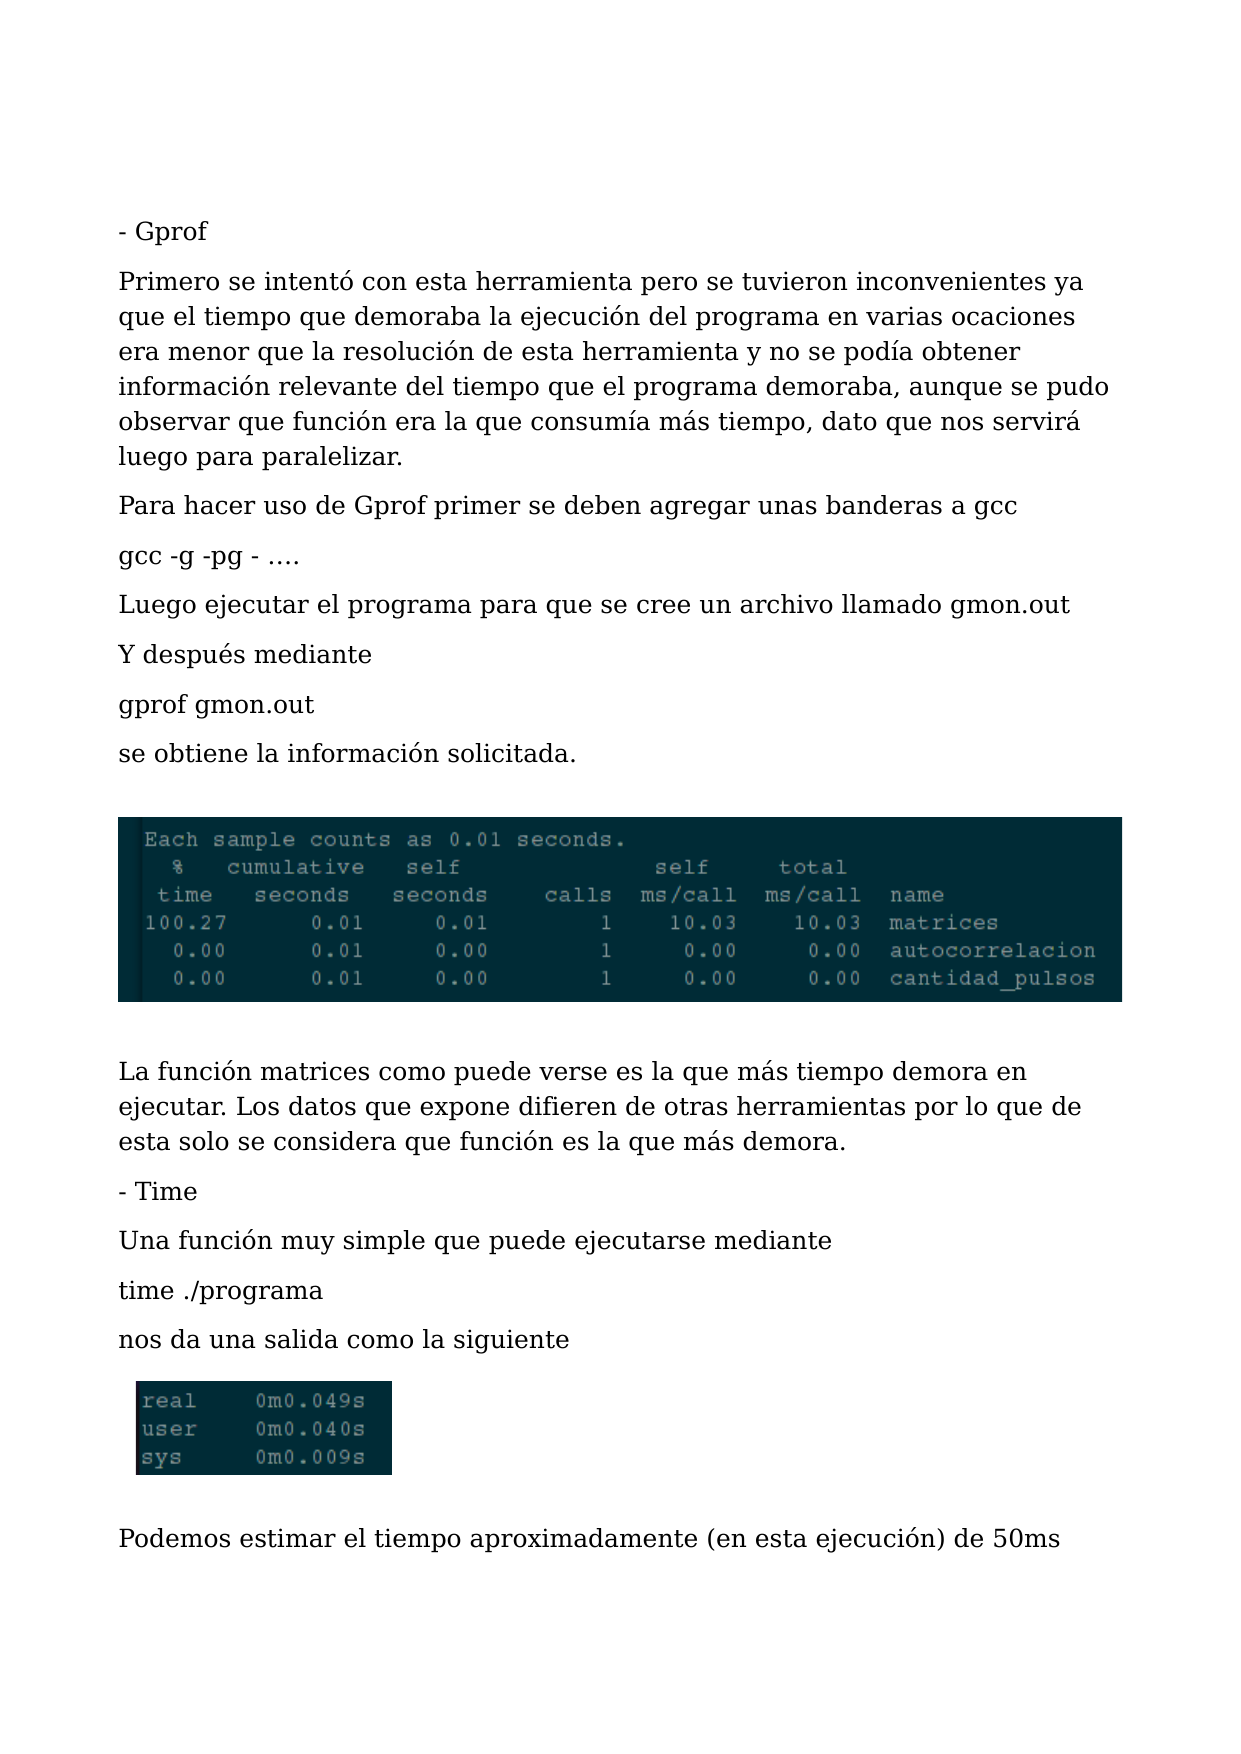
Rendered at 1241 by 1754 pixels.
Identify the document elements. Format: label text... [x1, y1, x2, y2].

picture [341, 943, 348, 957]
text se obtiene la información solicitada. [118, 739, 1122, 768]
picture [1017, 943, 1026, 957]
picture [202, 943, 210, 957]
picture [686, 916, 693, 929]
picture [1045, 971, 1052, 984]
picture [919, 974, 928, 984]
picture [948, 919, 957, 929]
picture [907, 947, 915, 957]
text Para hacer uso de Gprof primer se deben agregar unas banderas a gcc [118, 491, 1122, 521]
picture [960, 947, 971, 957]
picture [463, 888, 473, 901]
picture [465, 916, 472, 929]
picture [603, 916, 610, 929]
picture [298, 891, 308, 901]
picture [257, 1394, 265, 1407]
picture [328, 1422, 335, 1435]
picture [851, 916, 859, 929]
picture [546, 836, 556, 846]
text time ./programa [118, 1276, 1122, 1305]
picture [1085, 947, 1095, 957]
picture [810, 916, 817, 929]
picture [851, 943, 859, 957]
picture [657, 891, 665, 901]
picture [450, 891, 459, 901]
picture [314, 1422, 321, 1435]
picture [589, 888, 598, 901]
picture [135, 1381, 139, 1475]
text Una función muy simple que puede ejecutarse mediante [118, 1226, 1122, 1255]
picture [285, 1394, 293, 1407]
picture [354, 1453, 363, 1463]
picture [588, 832, 598, 846]
picture [657, 863, 665, 873]
picture [918, 919, 927, 924]
picture [365, 833, 376, 846]
picture [822, 863, 832, 873]
picture [160, 836, 170, 846]
picture [144, 1397, 155, 1407]
text gprof gmon.out [118, 690, 1122, 719]
picture [408, 863, 417, 873]
picture [700, 860, 708, 873]
picture [1030, 974, 1039, 984]
picture [256, 891, 265, 901]
picture [173, 836, 183, 846]
picture [546, 891, 556, 901]
picture [727, 888, 736, 901]
picture [243, 863, 252, 873]
picture [686, 943, 693, 957]
text nos da una salida como la siguiente [118, 1325, 1122, 1354]
picture [810, 943, 817, 957]
picture [314, 1394, 321, 1407]
picture [960, 919, 971, 929]
picture [171, 1397, 183, 1407]
picture [325, 888, 335, 901]
picture [173, 860, 182, 873]
picture [891, 974, 902, 984]
picture [686, 971, 693, 984]
picture [354, 1425, 363, 1435]
picture [809, 891, 819, 901]
picture [285, 1422, 293, 1435]
picture [933, 891, 943, 901]
picture [1043, 947, 1053, 957]
picture [216, 943, 223, 957]
picture [137, 817, 142, 1002]
picture [160, 888, 169, 901]
picture [171, 1453, 180, 1463]
picture [229, 863, 239, 873]
picture [353, 836, 363, 846]
picture [822, 891, 833, 901]
picture [285, 1450, 293, 1463]
picture [298, 863, 307, 873]
picture [838, 971, 845, 984]
picture [727, 943, 734, 957]
picture [988, 919, 997, 929]
picture [342, 1422, 349, 1435]
picture [216, 971, 223, 984]
picture [560, 891, 571, 901]
picture [451, 832, 458, 846]
picture [1016, 974, 1026, 989]
picture [255, 863, 267, 873]
picture [1057, 974, 1066, 984]
picture [603, 943, 610, 957]
picture [1030, 947, 1040, 957]
picture [838, 916, 845, 929]
picture [479, 971, 486, 984]
picture [187, 1394, 195, 1407]
picture [918, 946, 927, 952]
picture [890, 919, 901, 929]
picture [698, 891, 709, 901]
picture [795, 863, 805, 873]
picture [312, 891, 321, 901]
text - Gprof [118, 217, 1122, 246]
picture [175, 943, 182, 957]
picture [851, 971, 859, 984]
picture [437, 971, 444, 984]
picture [161, 916, 168, 929]
picture [422, 863, 432, 873]
picture [311, 861, 321, 873]
picture [339, 891, 348, 901]
picture [380, 836, 389, 846]
picture [257, 1450, 265, 1463]
picture [960, 971, 970, 984]
picture [341, 971, 348, 984]
picture [143, 1453, 152, 1463]
picture [408, 891, 418, 901]
picture [269, 1425, 282, 1435]
picture [313, 971, 320, 984]
picture [257, 1422, 265, 1435]
picture [1071, 947, 1081, 957]
picture [171, 1425, 181, 1435]
picture [340, 1394, 349, 1405]
picture [684, 891, 694, 901]
picture [175, 971, 182, 984]
picture [355, 943, 361, 957]
text Podemos estimar el tiempo aproximadamente (en esta ejecución) de 50ms [118, 1524, 1122, 1553]
picture [284, 891, 294, 901]
text Primero se intentó con esta herramienta pero se tuvieron inconvenientes ya que el tiempo que demoraba la ejecución del programa en varias ocaciones era menor que la resolución de esta herramienta y no se podía obtener información relevante del tiempo que el programa demoraba, aunque se pudo observar que función era la que consumía más tiempo, dato que nos servirá luego para paralelizar. [118, 267, 1122, 471]
picture [988, 971, 998, 984]
picture [905, 891, 931, 901]
picture [353, 863, 363, 873]
picture [201, 891, 211, 901]
picture [560, 836, 570, 846]
picture [797, 885, 805, 903]
picture [672, 887, 681, 903]
text Luego ejecutar el programa para que se cree un archivo llamado gmon.out [118, 591, 1122, 620]
picture [146, 832, 156, 846]
picture [257, 836, 266, 850]
picture [838, 860, 845, 873]
picture [949, 970, 955, 984]
picture [1085, 974, 1093, 984]
picture [905, 919, 916, 929]
picture [933, 919, 944, 929]
text Y después mediante [118, 640, 1122, 669]
picture [780, 861, 791, 873]
picture [355, 971, 360, 984]
picture [270, 863, 280, 873]
picture [143, 1425, 153, 1435]
picture [601, 891, 610, 901]
picture [575, 888, 584, 901]
picture [713, 916, 720, 929]
picture [229, 836, 252, 846]
picture [947, 947, 957, 957]
picture [766, 891, 789, 901]
picture [601, 836, 610, 846]
picture [838, 888, 846, 901]
picture [268, 1397, 282, 1407]
picture [465, 971, 472, 984]
picture [328, 863, 334, 873]
picture [892, 891, 901, 901]
picture [268, 1453, 281, 1463]
picture [437, 916, 444, 929]
picture [422, 891, 432, 901]
picture [974, 974, 984, 984]
picture [519, 836, 527, 846]
picture [974, 919, 984, 929]
picture [286, 860, 293, 873]
picture [838, 943, 845, 957]
picture [340, 1450, 349, 1463]
picture [328, 1394, 336, 1407]
picture [436, 891, 446, 901]
picture [477, 891, 486, 901]
picture [313, 943, 320, 957]
picture [989, 947, 1000, 957]
picture [713, 943, 720, 957]
picture [810, 971, 817, 984]
picture [157, 1425, 166, 1435]
picture [808, 860, 818, 873]
picture [328, 1450, 335, 1463]
picture [408, 836, 419, 846]
picture [354, 1397, 363, 1407]
text - Time [118, 1177, 1122, 1206]
picture [147, 916, 155, 929]
picture [1059, 947, 1067, 957]
picture [314, 1450, 321, 1463]
picture [932, 972, 943, 984]
picture [1071, 974, 1081, 984]
picture [713, 971, 720, 984]
picture [284, 836, 294, 846]
picture [437, 943, 444, 957]
picture [311, 836, 322, 846]
picture [641, 891, 654, 901]
picture [175, 887, 183, 901]
picture [325, 836, 335, 846]
picture [479, 916, 486, 929]
picture [156, 1453, 167, 1468]
picture [157, 1397, 167, 1407]
picture [202, 971, 210, 984]
picture [726, 916, 734, 929]
picture [603, 971, 608, 984]
picture [437, 860, 445, 873]
picture [451, 860, 459, 866]
picture [670, 863, 681, 873]
text La función matrices como puede verse es la que más tiempo demora en ejecutar. Los datos que expone difieren de otras herramientas por lo que de esta solo se considera que función es la que más demora. [118, 1057, 1122, 1156]
picture [394, 891, 403, 901]
picture [354, 916, 362, 929]
picture [727, 971, 734, 984]
picture [215, 836, 223, 846]
picture [186, 891, 199, 901]
picture [532, 836, 542, 846]
picture [1002, 947, 1012, 957]
picture [574, 836, 584, 846]
picture [796, 916, 804, 929]
picture [891, 947, 902, 957]
picture [186, 1425, 197, 1435]
picture [479, 943, 486, 957]
picture [202, 916, 210, 929]
text gcc -g -pg - …. [118, 541, 1122, 570]
picture [493, 832, 499, 846]
picture [465, 943, 472, 957]
picture [686, 860, 693, 873]
picture [714, 888, 722, 901]
picture [933, 947, 943, 957]
picture [905, 974, 915, 984]
picture [188, 832, 197, 846]
picture [341, 863, 349, 873]
picture [672, 916, 679, 929]
picture [313, 916, 320, 929]
picture [175, 916, 182, 929]
picture [975, 947, 986, 957]
picture [270, 891, 280, 901]
picture [216, 916, 225, 929]
picture [422, 836, 430, 846]
picture [479, 832, 486, 846]
picture [341, 916, 348, 929]
picture [341, 836, 349, 846]
